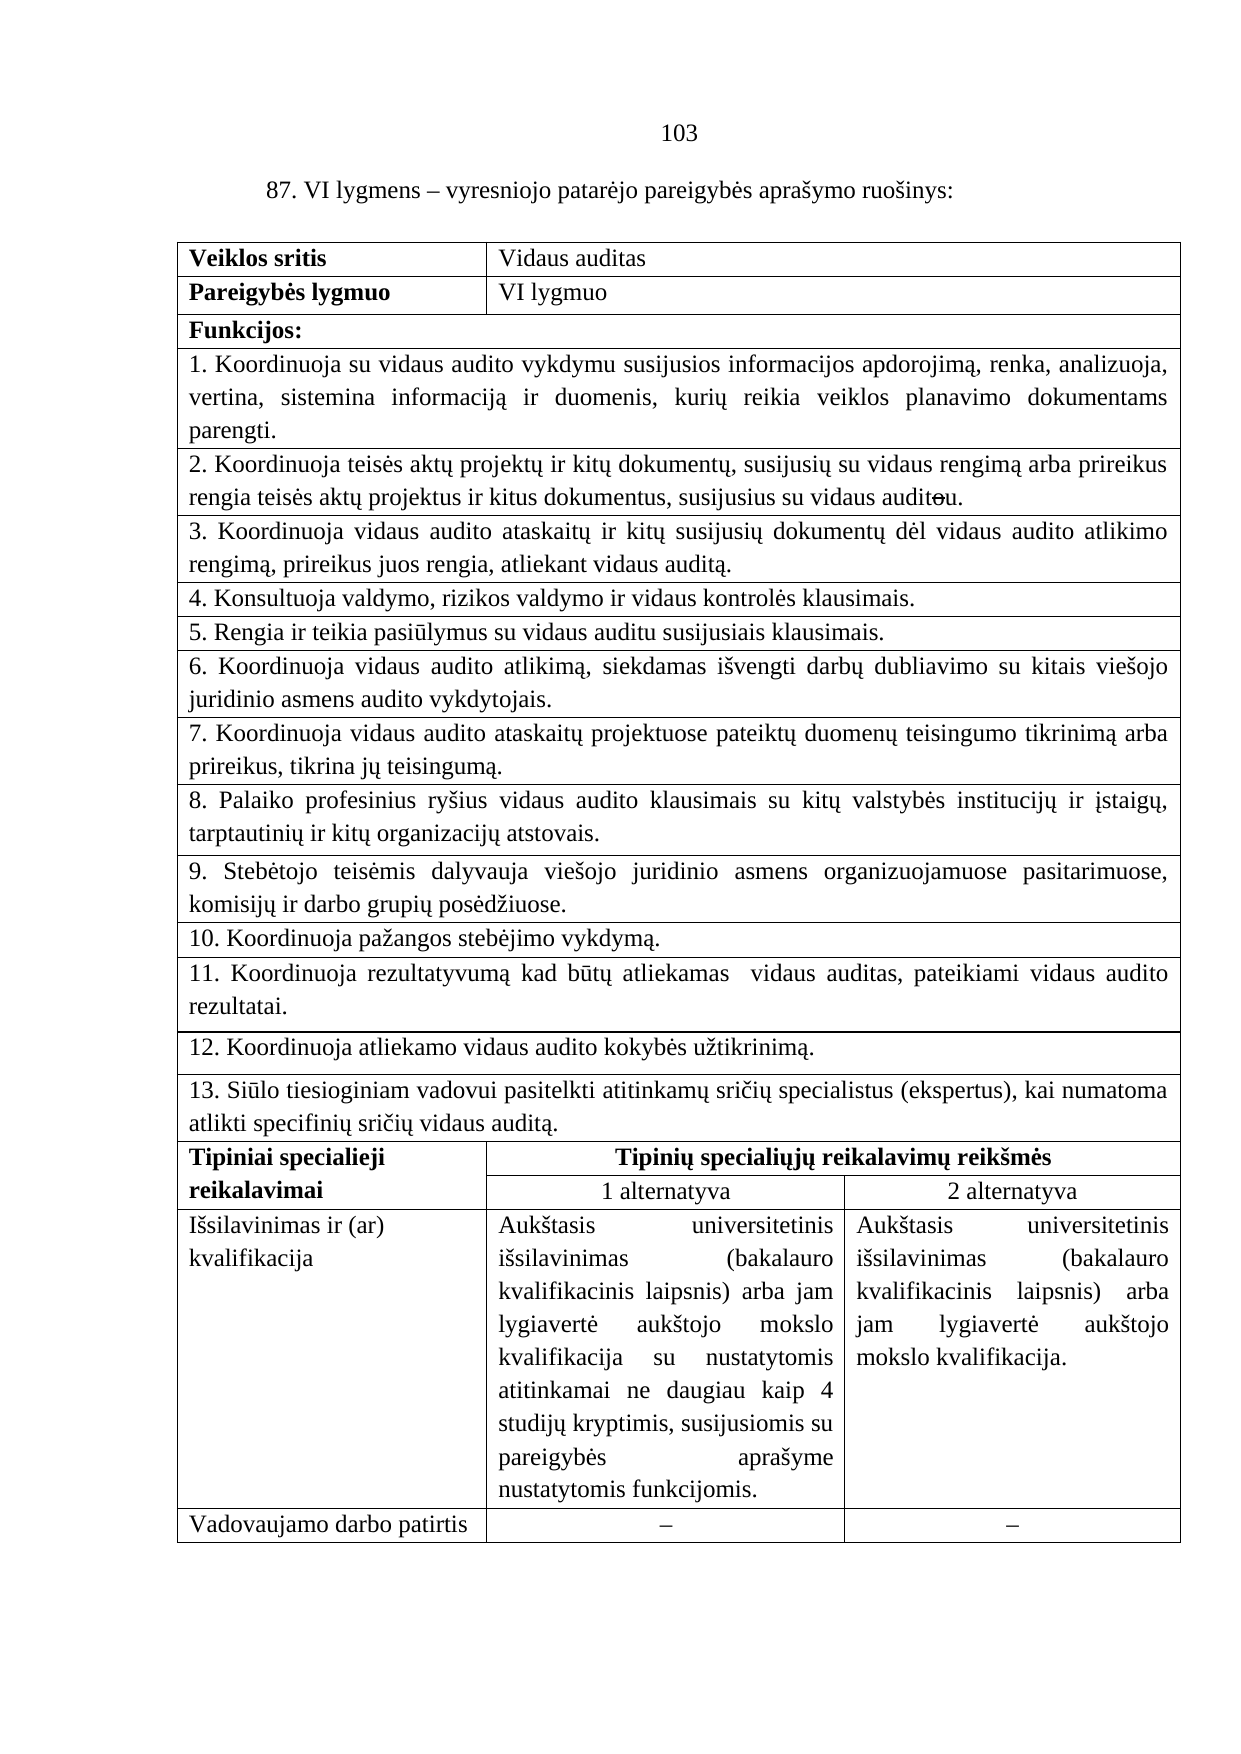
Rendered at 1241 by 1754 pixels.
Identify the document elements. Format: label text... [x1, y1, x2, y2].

table_cell Išsilavinimas ir (ar) kvalifikacija [178, 1210, 486, 1508]
table_header Veiklos sritis [178, 243, 486, 276]
table_cell Funkcijos: [178, 315, 1180, 348]
table_cell Tipinių specialiųjų reikalavimų reikšmės [487, 1142, 1180, 1175]
table_cell Aukštasis universitetinis išsilavinimas (bakalauro kvalifikacinis laipsnis) arba jam lygiavertė aukštojo mokslo kvalifikacija su nustatytomis atitinkamai ne daugiau kaip 4 studijų kryptimis, susijusiomis su pareigybės aprašyme nustatytomis funkcijomis. [487, 1210, 844, 1508]
table_cell 3. Koordinuoja vidaus audito ataskaitų ir kitų susijusių dokumentų dėl vidaus audito atlikimo rengimą, prireikus juos rengia, atliekant vidaus auditą. [178, 516, 1180, 582]
table_cell 4. Konsultuoja valdymo, rizikos valdymo ir vidaus kontrolės klausimais. [178, 583, 1180, 616]
table_cell 1. Koordinuoja su vidaus audito vykdymu susijusios informacijos apdorojimą, renka, analizuoja, vertina, sistemina informaciją ir duomenis, kurių reikia veiklos planavimo dokumentams parengti. [178, 349, 1180, 448]
table_cell 12. Koordinuoja atliekamo vidaus audito kokybės užtikrinimą. [178, 1033, 1180, 1074]
table_cell 6. Koordinuoja vidaus audito atlikimą, siekdamas išvengti darbų dubliavimo su kitais viešojo juridinio asmens audito vykdytojais. [178, 651, 1180, 717]
table_cell – [845, 1509, 1180, 1542]
table_cell – [487, 1509, 844, 1542]
table_cell VI lygmuo [487, 277, 1180, 314]
table_cell 8. Palaiko profesinius ryšius vidaus audito klausimais su kitų valstybės institucijų ir įstaigų, tarptautinių ir kitų organizacijų atstovais. [178, 785, 1180, 855]
table_cell 10. Koordinuoja pažangos stebėjimo vykdymą. [178, 923, 1180, 957]
table_cell Pareigybės lygmuo [178, 277, 486, 314]
table_cell 13. Siūlo tiesioginiam vadovui pasitelkti atitinkamų sričių specialistus (ekspertus), kai numatoma atlikti specifinių sričių vidaus auditą. [178, 1075, 1180, 1141]
table_cell 9. Stebėtojo teisėmis dalyvauja viešojo juridinio asmens organizuojamuose pasitarimuose, komisijų ir darbo grupių posėdžiuose. [178, 856, 1180, 922]
table_cell 2. Koordinuoja teisės aktų projektų ir kitų dokumentų, susijusių su vidaus rengimą arba prireikus rengia teisės aktų projektus ir kitus dokumentus, susijusius su vidaus auditou. [178, 449, 1180, 515]
text 87. VI lygmens – vyresniojo patarėjo pareigybės aprašymo ruošinys: [177, 176, 1181, 204]
table_header Vidaus auditas [487, 243, 1180, 276]
table_cell Aukštasis universitetinis išsilavinimas (bakalauro kvalifikacinis laipsnis) arba jam lygiavertė aukštojo mokslo kvalifikacija. [845, 1210, 1180, 1508]
table_cell 2 alternatyva [845, 1176, 1180, 1209]
table_cell 5. Rengia ir teikia pasiūlymus su vidaus auditu susijusiais klausimais. [178, 617, 1180, 650]
table_cell 7. Koordinuoja vidaus audito ataskaitų projektuose pateiktų duomenų teisingumo tikrinimą arba prireikus, tikrina jų teisingumą. [178, 718, 1180, 784]
table_cell Vadovaujamo darbo patirtis [178, 1509, 486, 1542]
table_cell 11. Koordinuoja rezultatyvumą kad būtų atliekamas vidaus auditas, pateikiami vidaus audito rezultatai. [178, 958, 1180, 1031]
table_cell Tipiniai specialieji reikalavimai [178, 1142, 486, 1209]
table_cell 1 alternatyva [487, 1176, 844, 1209]
